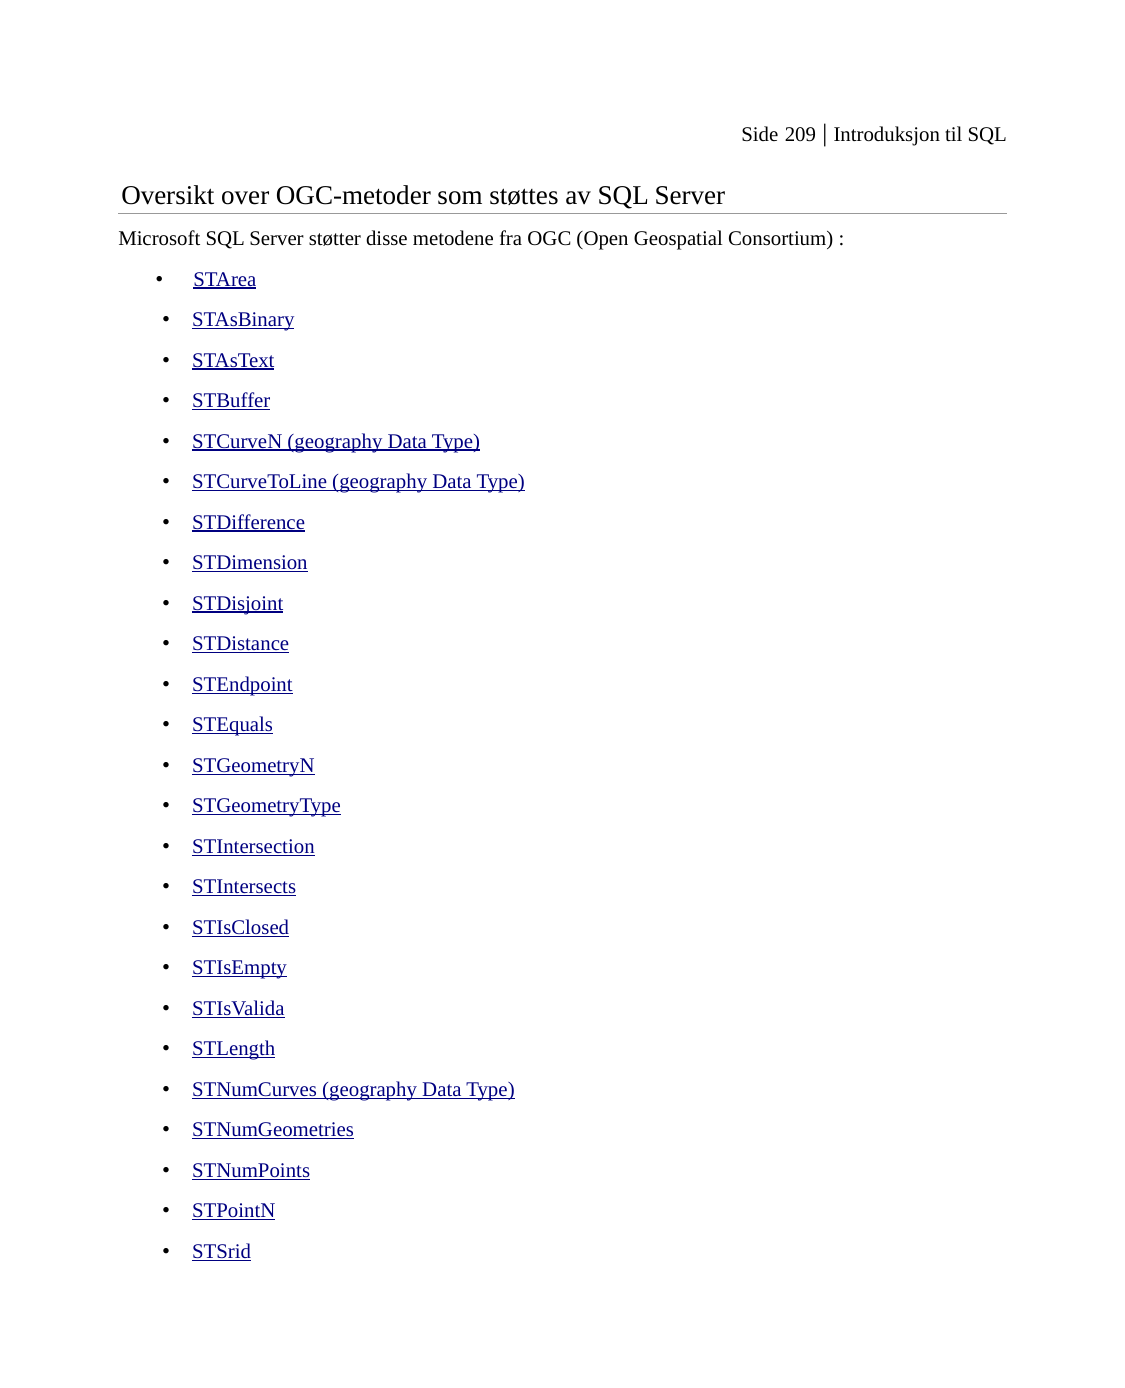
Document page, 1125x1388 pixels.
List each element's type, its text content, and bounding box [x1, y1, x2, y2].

subtitle Oversikt over OGC-metoder som støttes av SQL Server [118, 176, 1007, 213]
list STArea [156, 266, 1007, 291]
text Microsoft SQL Server støtter disse metodene fra OGC (Open Geospatial Consortium) : [118, 226, 1007, 250]
list STBuffer [162, 388, 1007, 412]
list STCurveToLine (geography Data Type) [162, 469, 1007, 493]
list STDifference [162, 509, 1007, 534]
list STDisjoint [162, 591, 1007, 615]
list STIntersects [162, 874, 1007, 898]
list STEndpoint [162, 672, 1007, 696]
list STDistance [162, 631, 1007, 655]
list STIsValida [162, 996, 1007, 1020]
list STAsBinary [162, 307, 1007, 331]
list STNumPoints [162, 1158, 1007, 1182]
list STNumGeometries [162, 1117, 1007, 1141]
list STIsEmpty [162, 955, 1007, 979]
list STNumCurves (geography Data Type) [162, 1077, 1007, 1101]
list STIntersection [162, 834, 1007, 858]
list STEquals [162, 712, 1007, 736]
list STGeometryType [162, 793, 1007, 817]
list STGeometryN [162, 753, 1007, 777]
list STPointN [162, 1198, 1007, 1222]
list STLength [162, 1036, 1007, 1060]
list STSrid [162, 1239, 1007, 1263]
list STCurveN (geography Data Type) [162, 428, 1007, 453]
list STAsText [162, 347, 1007, 372]
list STDimension [162, 550, 1007, 574]
list STIsClosed [162, 915, 1007, 939]
